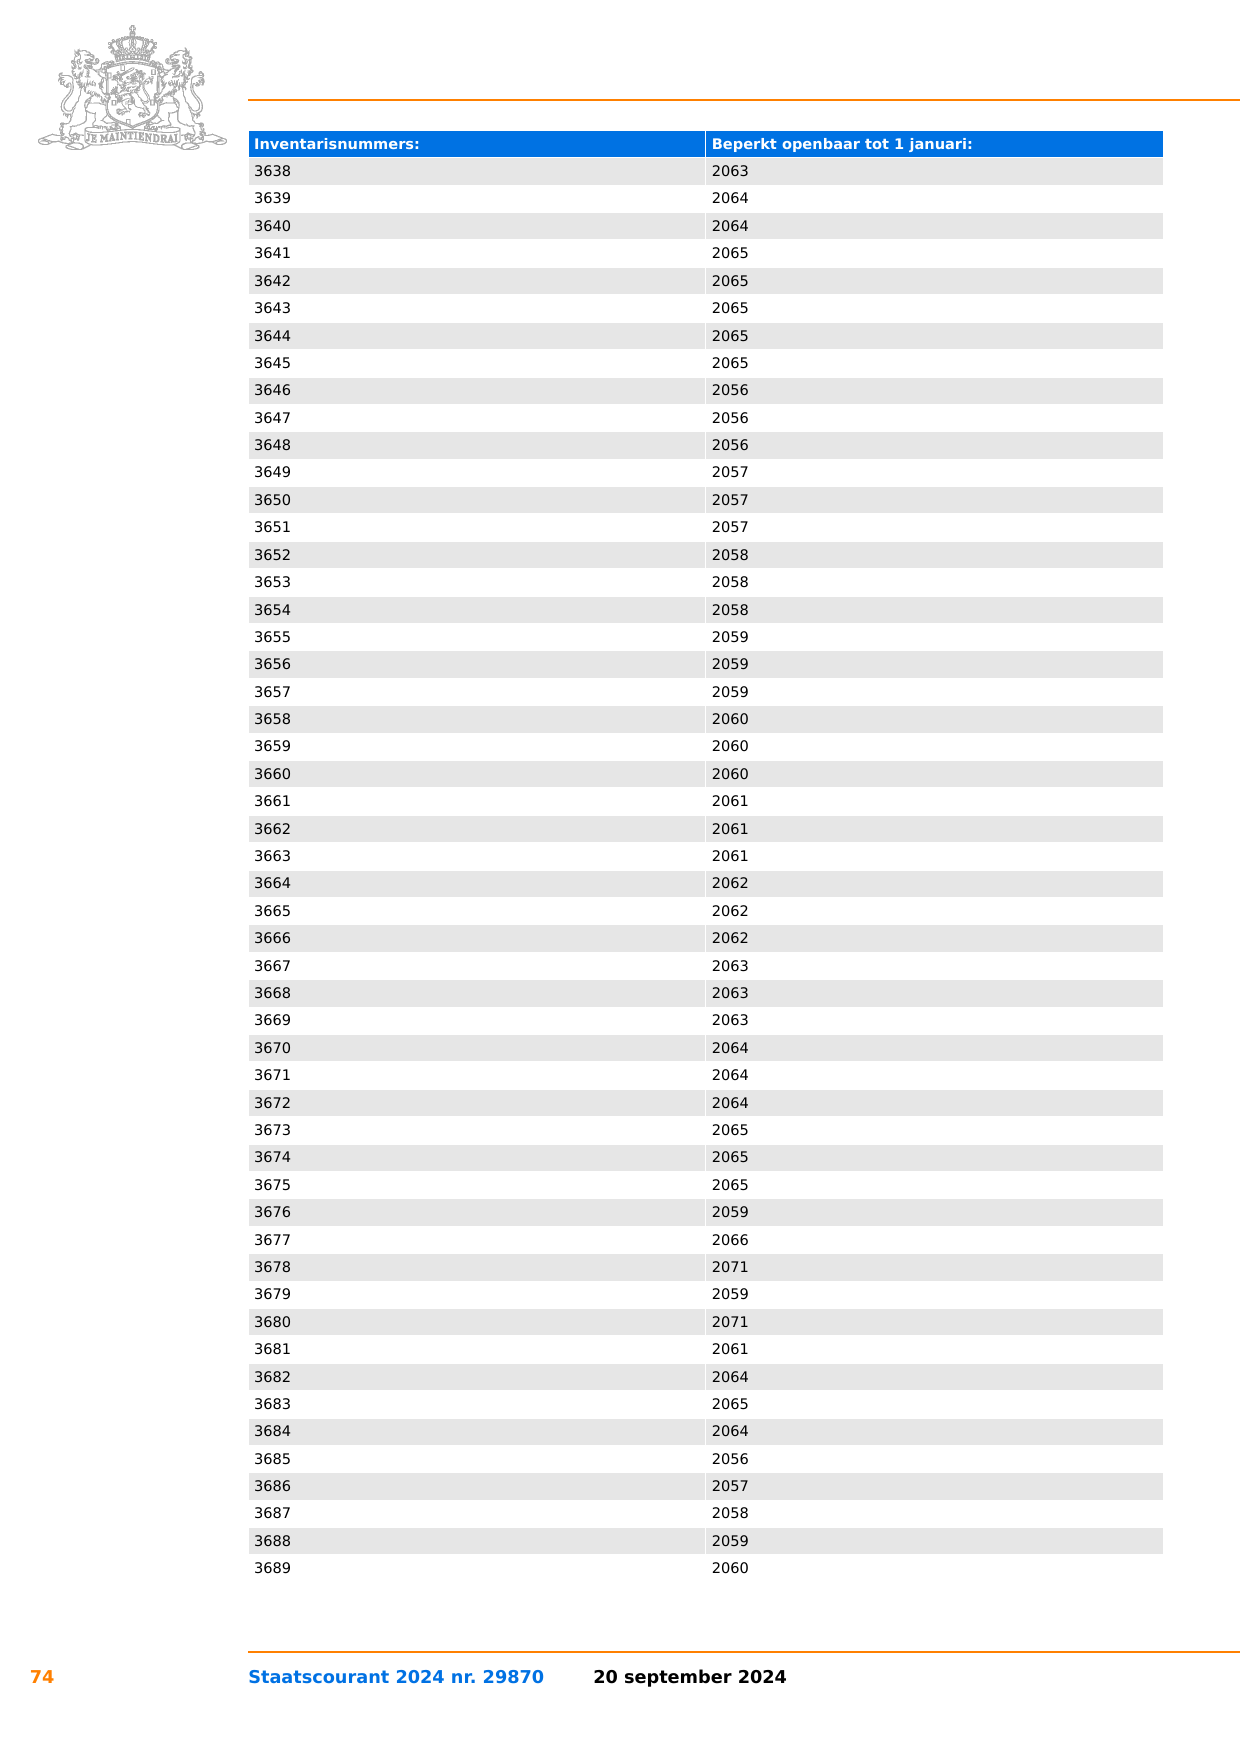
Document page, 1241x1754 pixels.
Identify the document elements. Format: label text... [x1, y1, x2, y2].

table_cell 2061 [706, 843, 1163, 869]
table_cell 2063 [706, 953, 1163, 979]
table_cell 3689 [249, 1556, 705, 1582]
table_cell 3641 [249, 241, 705, 267]
table_cell 3658 [249, 706, 705, 733]
table_cell 2065 [706, 323, 1163, 349]
table_cell 3686 [249, 1473, 705, 1500]
table_cell 2057 [706, 460, 1163, 486]
table_cell 2064 [706, 1419, 1163, 1445]
table_cell 3661 [249, 789, 705, 815]
table_cell 2071 [706, 1309, 1163, 1335]
table_cell 2064 [706, 1063, 1163, 1089]
table_cell 2059 [706, 651, 1163, 678]
table_cell 2063 [706, 980, 1163, 1007]
table_cell 3662 [249, 816, 705, 842]
table_cell 3684 [249, 1419, 705, 1445]
table_cell 2059 [706, 624, 1163, 650]
table_cell 2058 [706, 1501, 1163, 1527]
table_cell 2065 [706, 1391, 1163, 1417]
table_cell 2061 [706, 1336, 1163, 1363]
table_cell 3677 [249, 1227, 705, 1253]
table_cell 2071 [706, 1254, 1163, 1281]
table_cell 2064 [706, 186, 1163, 212]
table_cell 3655 [249, 624, 705, 650]
table_cell 2056 [706, 432, 1163, 459]
table_cell 2065 [706, 268, 1163, 294]
table_cell 2062 [706, 898, 1163, 924]
table_cell 2065 [706, 295, 1163, 322]
table_cell 3680 [249, 1309, 705, 1335]
table_cell 3652 [249, 542, 705, 568]
table_cell 3650 [249, 487, 705, 513]
table_cell 3657 [249, 679, 705, 705]
table_cell 3683 [249, 1391, 705, 1417]
table_cell 2059 [706, 1528, 1163, 1554]
table_cell 2064 [706, 1364, 1163, 1390]
table_header Inventarisnummers: [249, 131, 705, 157]
table_cell 3654 [249, 597, 705, 623]
table_cell 3679 [249, 1282, 705, 1308]
table_cell 3688 [249, 1528, 705, 1554]
table_cell 2062 [706, 925, 1163, 952]
table_cell 2065 [706, 241, 1163, 267]
table_cell 2059 [706, 1282, 1163, 1308]
table_cell 3666 [249, 925, 705, 952]
table_cell 2059 [706, 679, 1163, 705]
table_cell 2065 [706, 1145, 1163, 1171]
table_cell 3639 [249, 186, 705, 212]
table_cell 3642 [249, 268, 705, 294]
table_cell 2058 [706, 542, 1163, 568]
table_cell 2060 [706, 761, 1163, 787]
table_cell 2064 [706, 1035, 1163, 1061]
table_cell 3648 [249, 432, 705, 459]
table_cell 3646 [249, 378, 705, 404]
table_cell 2060 [706, 734, 1163, 760]
table_cell 3659 [249, 734, 705, 760]
table_cell 2058 [706, 569, 1163, 596]
table_cell 2056 [706, 1446, 1163, 1472]
table_cell 2056 [706, 405, 1163, 431]
table_cell 3656 [249, 651, 705, 678]
table_cell 3651 [249, 515, 705, 541]
table_cell 2059 [706, 1199, 1163, 1226]
table_cell 2062 [706, 871, 1163, 897]
table_cell 2058 [706, 597, 1163, 623]
table_cell 3667 [249, 953, 705, 979]
table_cell 3685 [249, 1446, 705, 1472]
table_cell 2056 [706, 378, 1163, 404]
table_cell 3649 [249, 460, 705, 486]
table_cell 3638 [249, 158, 705, 185]
table_cell 2057 [706, 487, 1163, 513]
table_cell 3663 [249, 843, 705, 869]
table_cell 3673 [249, 1117, 705, 1143]
table_cell 3647 [249, 405, 705, 431]
table_cell 2060 [706, 1556, 1163, 1582]
table_cell 2063 [706, 158, 1163, 185]
table_cell 3640 [249, 213, 705, 239]
table_cell 2060 [706, 706, 1163, 733]
table_cell 3674 [249, 1145, 705, 1171]
table_cell 2065 [706, 350, 1163, 376]
table_cell 3668 [249, 980, 705, 1007]
table_cell 3669 [249, 1008, 705, 1034]
table_cell 3645 [249, 350, 705, 376]
table_cell 3644 [249, 323, 705, 349]
table_cell 3681 [249, 1336, 705, 1363]
table_cell 3671 [249, 1063, 705, 1089]
table_cell 3672 [249, 1090, 705, 1116]
table_cell 3665 [249, 898, 705, 924]
table_cell 2063 [706, 1008, 1163, 1034]
table_cell 2065 [706, 1117, 1163, 1143]
table_cell 2057 [706, 515, 1163, 541]
table_cell 3670 [249, 1035, 705, 1061]
table_cell 3687 [249, 1501, 705, 1527]
table_cell 2064 [706, 1090, 1163, 1116]
table_cell 2066 [706, 1227, 1163, 1253]
table_cell 3660 [249, 761, 705, 787]
table_cell 2061 [706, 789, 1163, 815]
table_cell 3678 [249, 1254, 705, 1281]
table_cell 3653 [249, 569, 705, 596]
table_cell 3675 [249, 1172, 705, 1198]
table_cell 3676 [249, 1199, 705, 1226]
table_cell 2065 [706, 1172, 1163, 1198]
picture [38, 25, 227, 150]
table_cell 3682 [249, 1364, 705, 1390]
table_header Beperkt openbaar tot 1 januari: [706, 131, 1163, 157]
table_cell 3664 [249, 871, 705, 897]
table_cell 2064 [706, 213, 1163, 239]
table_cell 2061 [706, 816, 1163, 842]
table_cell 3643 [249, 295, 705, 322]
table_cell 2057 [706, 1473, 1163, 1500]
